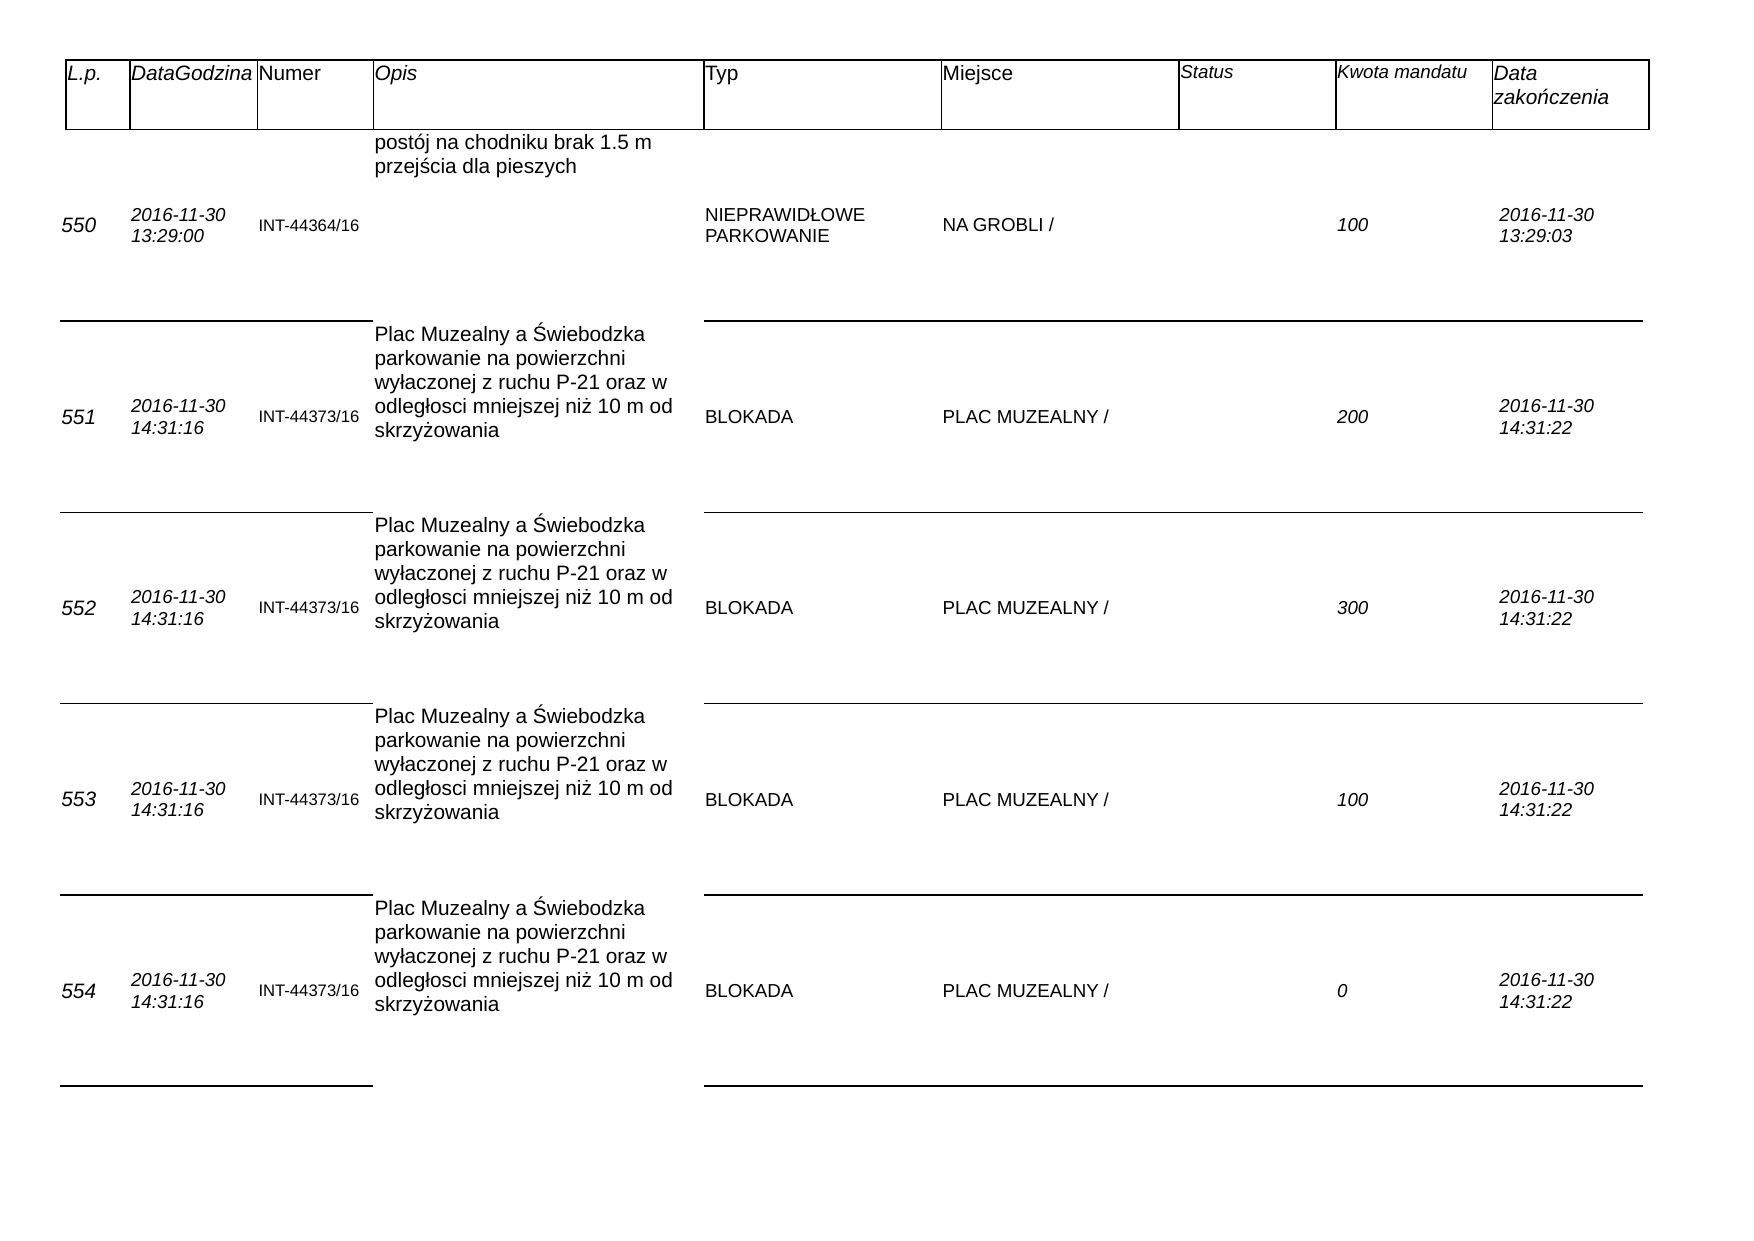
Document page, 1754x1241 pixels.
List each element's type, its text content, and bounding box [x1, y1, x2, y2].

table_cell Plac Muzealny a Świebodzka parkowanie na powierzchni wyłaczonej z ruchu P-21 oraz w odległosci mniejszej niż 10 m od skrzyżowania [373, 320, 704, 511]
table_cell PLAC MUZEALNY / [941, 322, 1179, 511]
table_header L.p. [67, 61, 129, 129]
table_cell 200 [1336, 322, 1498, 511]
table_cell [1643, 894, 1649, 1085]
table_cell NIEPRAWIDŁOWE PARKOWANIE [704, 130, 941, 320]
table_cell postój na chodniku brak 1.5 m przejścia dla pieszych [373, 130, 704, 320]
table_cell INT-44373/16 [257, 704, 373, 894]
table_cell BLOKADA [704, 704, 941, 894]
table_cell 100 [1336, 130, 1498, 320]
table_cell 2016-11-30 13:29:03 [1498, 130, 1643, 320]
table_cell BLOKADA [704, 513, 941, 703]
table_cell BLOKADA [704, 322, 941, 511]
table_cell 2016-11-30 14:31:16 [130, 322, 257, 511]
table_cell Plac Muzealny a Świebodzka parkowanie na powierzchni wyłaczonej z ruchu P-21 oraz w odległosci mniejszej niż 10 m od skrzyżowania [373, 511, 704, 703]
table_cell [1179, 130, 1336, 320]
table_cell 100 [1336, 704, 1498, 894]
table_cell INT-44364/16 [257, 130, 373, 320]
table_cell 2016-11-30 14:31:16 [130, 513, 257, 703]
table_header [60, 59, 65, 129]
table_cell PLAC MUZEALNY / [941, 513, 1179, 703]
table_cell [1179, 704, 1336, 894]
table_cell [1643, 703, 1649, 894]
table_cell BLOKADA [704, 896, 941, 1085]
table_cell Plac Muzealny a Świebodzka parkowanie na powierzchni wyłaczonej z ruchu P-21 oraz w odległosci mniejszej niż 10 m od skrzyżowania [373, 894, 704, 1085]
table_cell 2016-11-30 14:31:22 [1498, 704, 1643, 894]
table_cell [1643, 130, 1649, 320]
table_cell INT-44373/16 [257, 513, 373, 703]
table_header Numer [258, 61, 373, 129]
table_cell 551 [60, 322, 130, 511]
table_cell 2016-11-30 14:31:16 [130, 896, 257, 1085]
table_cell NA GROBLI / [941, 130, 1179, 320]
table_header Data zakończenia [1493, 61, 1648, 129]
table_cell [1643, 320, 1649, 511]
table_cell 300 [1336, 513, 1498, 703]
table_cell INT-44373/16 [257, 322, 373, 511]
table_cell [1179, 322, 1336, 511]
table_header Kwota mandatu [1337, 61, 1492, 129]
table_cell [1643, 511, 1649, 703]
table_cell 550 [60, 129, 130, 320]
table_cell 552 [60, 513, 130, 703]
table_header DataGodzina [131, 61, 257, 129]
table_header Status [1180, 61, 1335, 129]
table_cell 2016-11-30 14:31:22 [1498, 896, 1643, 1085]
table_cell [1179, 513, 1336, 703]
table_header Miejsce [942, 61, 1178, 129]
table_cell Plac Muzealny a Świebodzka parkowanie na powierzchni wyłaczonej z ruchu P-21 oraz w odległosci mniejszej niż 10 m od skrzyżowania [373, 703, 704, 894]
table_cell PLAC MUZEALNY / [941, 896, 1179, 1085]
table_header Opis [374, 61, 703, 129]
table_cell INT-44373/16 [257, 896, 373, 1085]
table_cell 0 [1336, 896, 1498, 1085]
table_cell 2016-11-30 14:31:22 [1498, 513, 1643, 703]
table_header Typ [705, 61, 941, 129]
table_cell 2016-11-30 13:29:00 [130, 130, 257, 320]
table_cell [1179, 896, 1336, 1085]
table_cell 2016-11-30 14:31:16 [130, 704, 257, 894]
table_cell 554 [60, 896, 130, 1085]
table_cell PLAC MUZEALNY / [941, 704, 1179, 894]
table_cell 2016-11-30 14:31:22 [1498, 322, 1643, 511]
table_cell 553 [60, 704, 130, 894]
